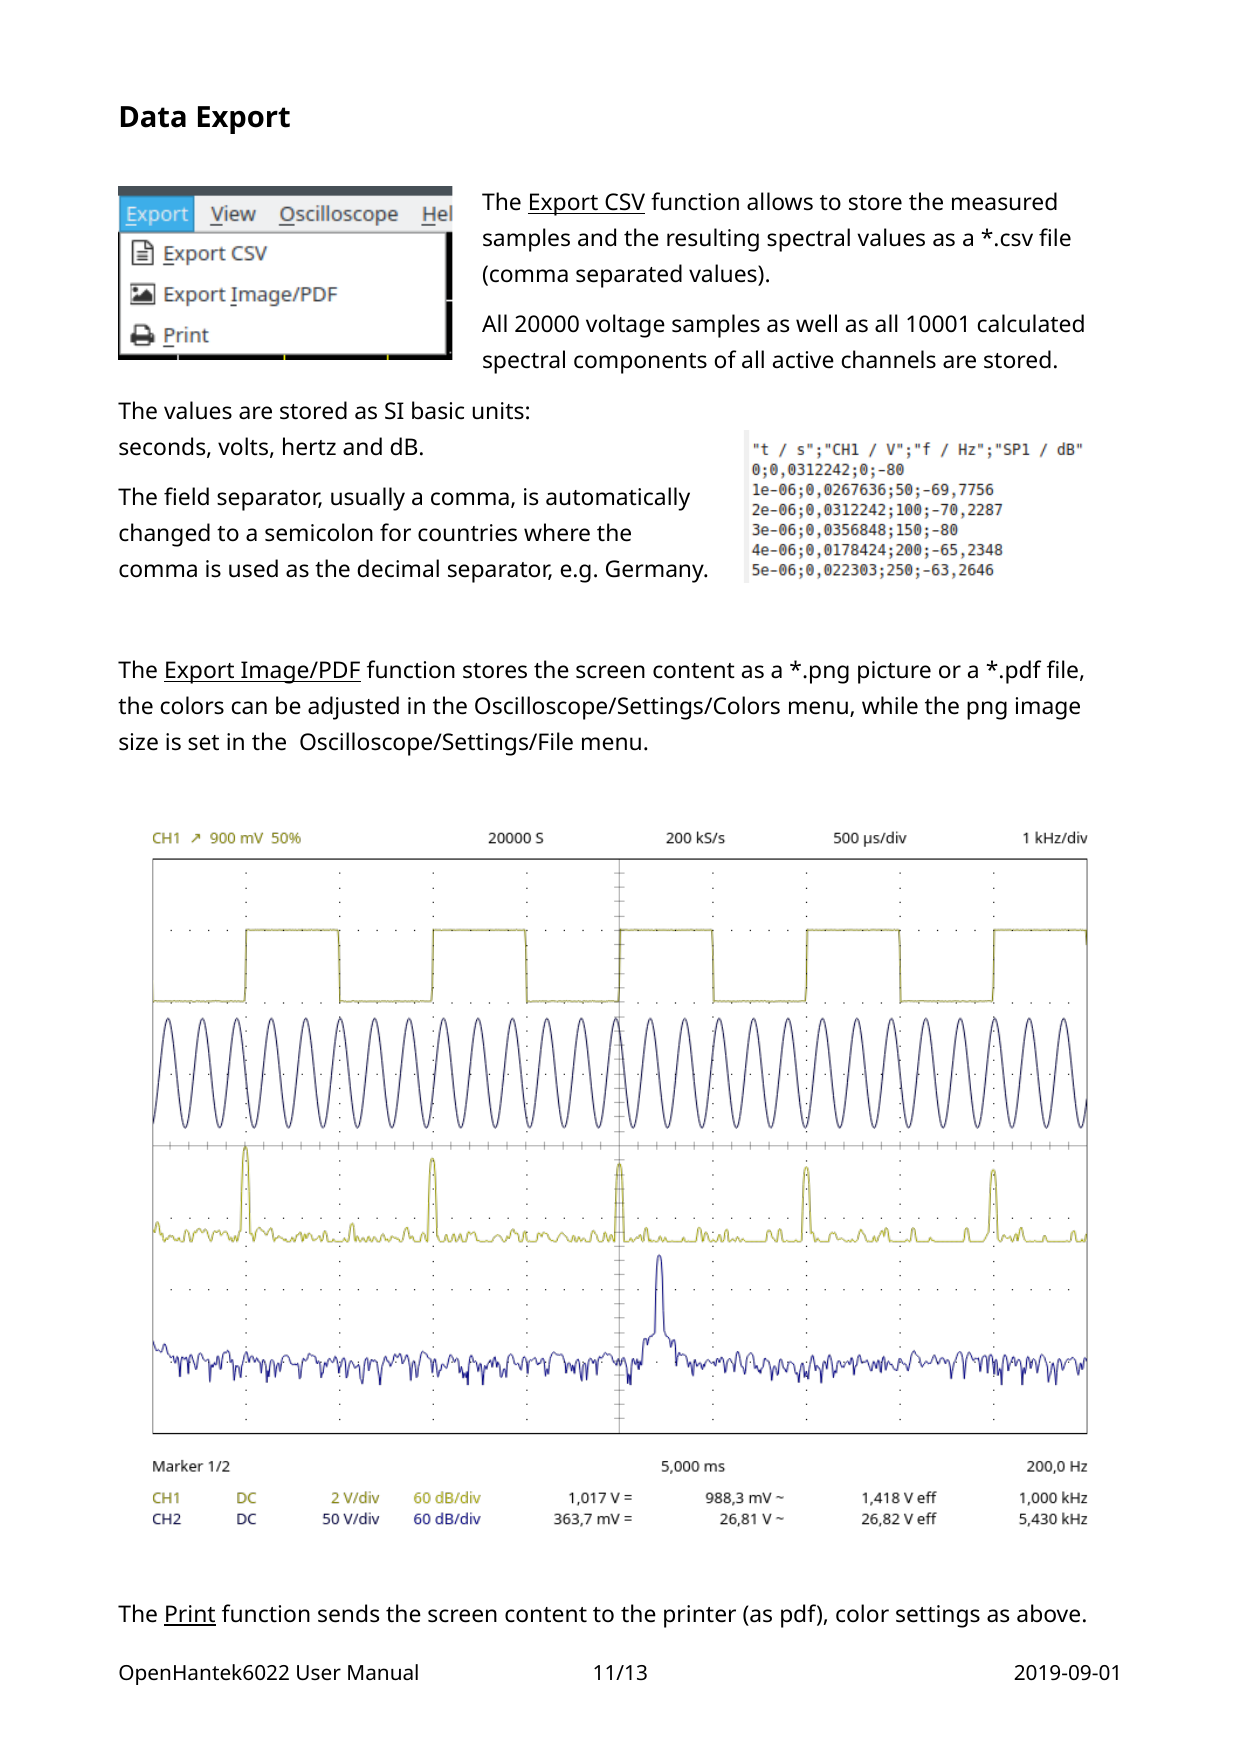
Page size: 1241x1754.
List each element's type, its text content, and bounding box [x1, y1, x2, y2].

text The Export CSV function allows to store the measured samples and the resulting spectral values as a *.csv file (comma separated values). [453, 186, 1122, 289]
subtitle Data Export [118, 96, 1122, 136]
text All 20000 voltage samples as well as all 10001 calculated spectral components of all active channels are stored. [118, 308, 1122, 376]
picture [152, 827, 1088, 1529]
text The field separator, usually a comma, is automatically changed to a semicolon for countries where the comma is used as the decimal separator, e.g. Germany. [118, 481, 1122, 584]
text The values are stored as SI basic units: seconds, volts, hertz and dB. [118, 395, 1122, 462]
picture [118, 186, 453, 360]
text The Print function sends the screen content to the printer (as pdf), color settings as above. [118, 1598, 1122, 1629]
text The Export Image/PDF function stores the screen content as a *.png picture or a *.pdf file, the colors can be adjusted in the Oscilloscope/Settings/Colors menu, while the png image size is set in the Oscilloscope/Settings/File menu. [118, 654, 1122, 757]
picture [743, 430, 1094, 583]
